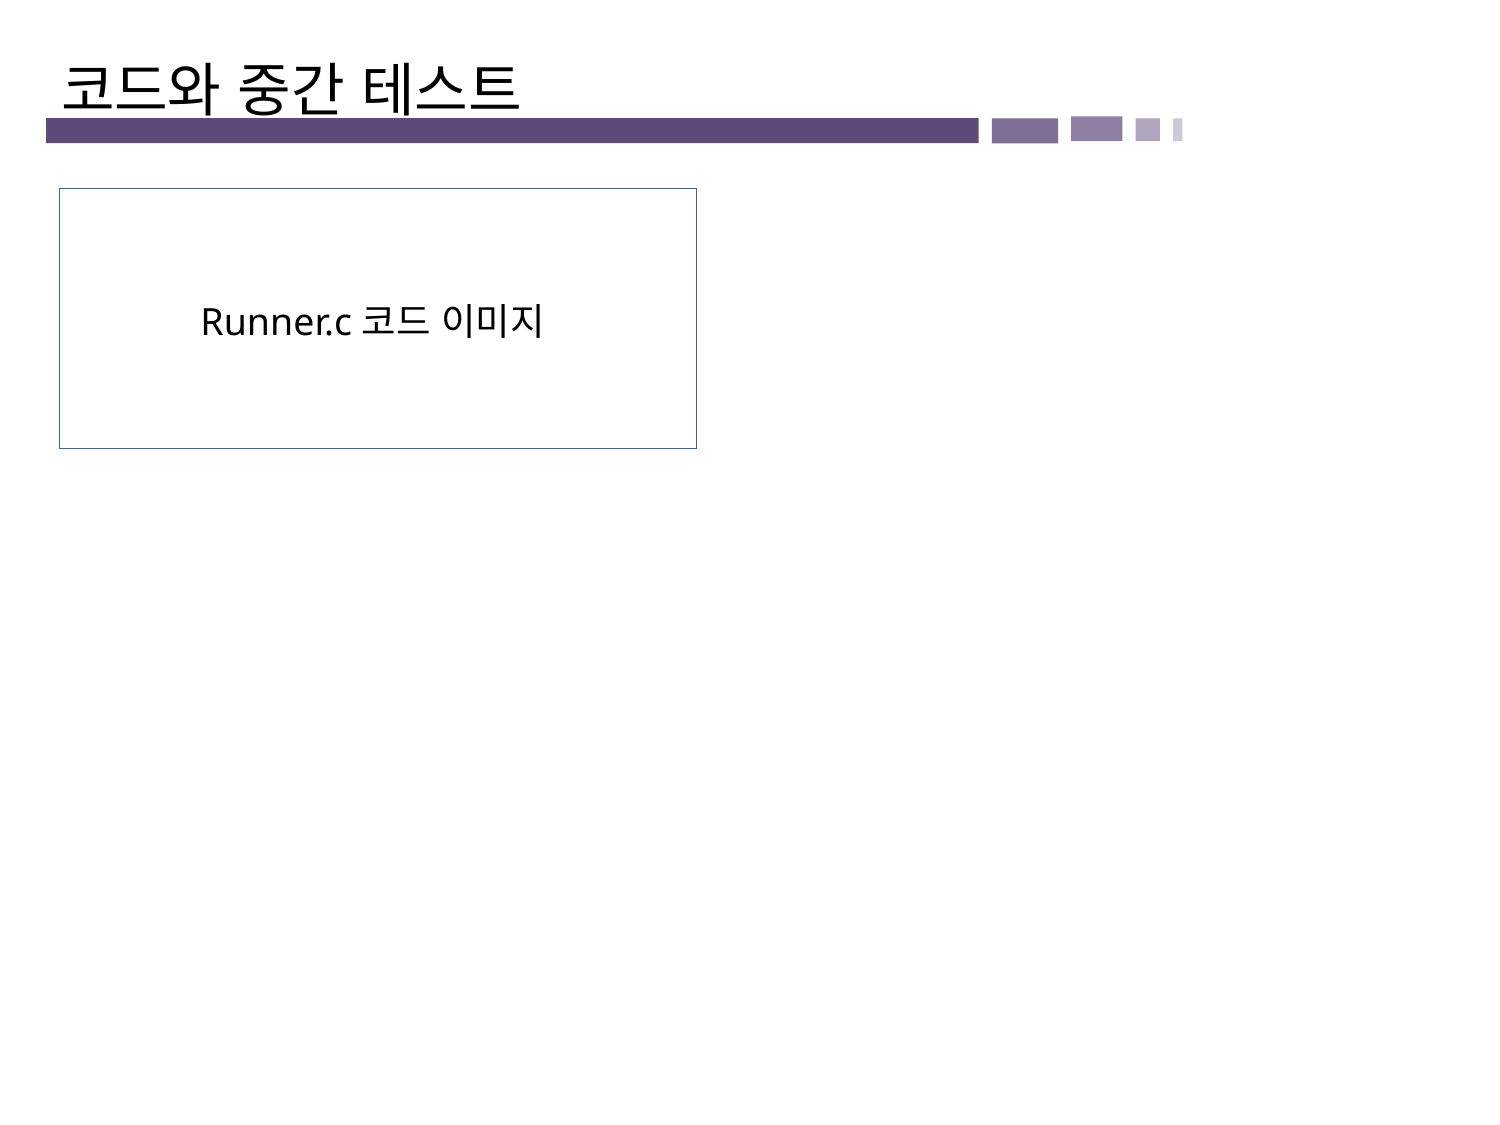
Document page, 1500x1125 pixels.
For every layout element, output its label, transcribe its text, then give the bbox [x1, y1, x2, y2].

text_box Runner.c 코드 이미지 [59, 188, 697, 449]
text_box [1071, 116, 1123, 142]
text_box [46, 118, 979, 144]
text_box 코드와 중간 테스트 [46, 46, 774, 131]
text_box [991, 118, 1059, 144]
text_box [1135, 118, 1160, 142]
text_box [1173, 118, 1183, 142]
